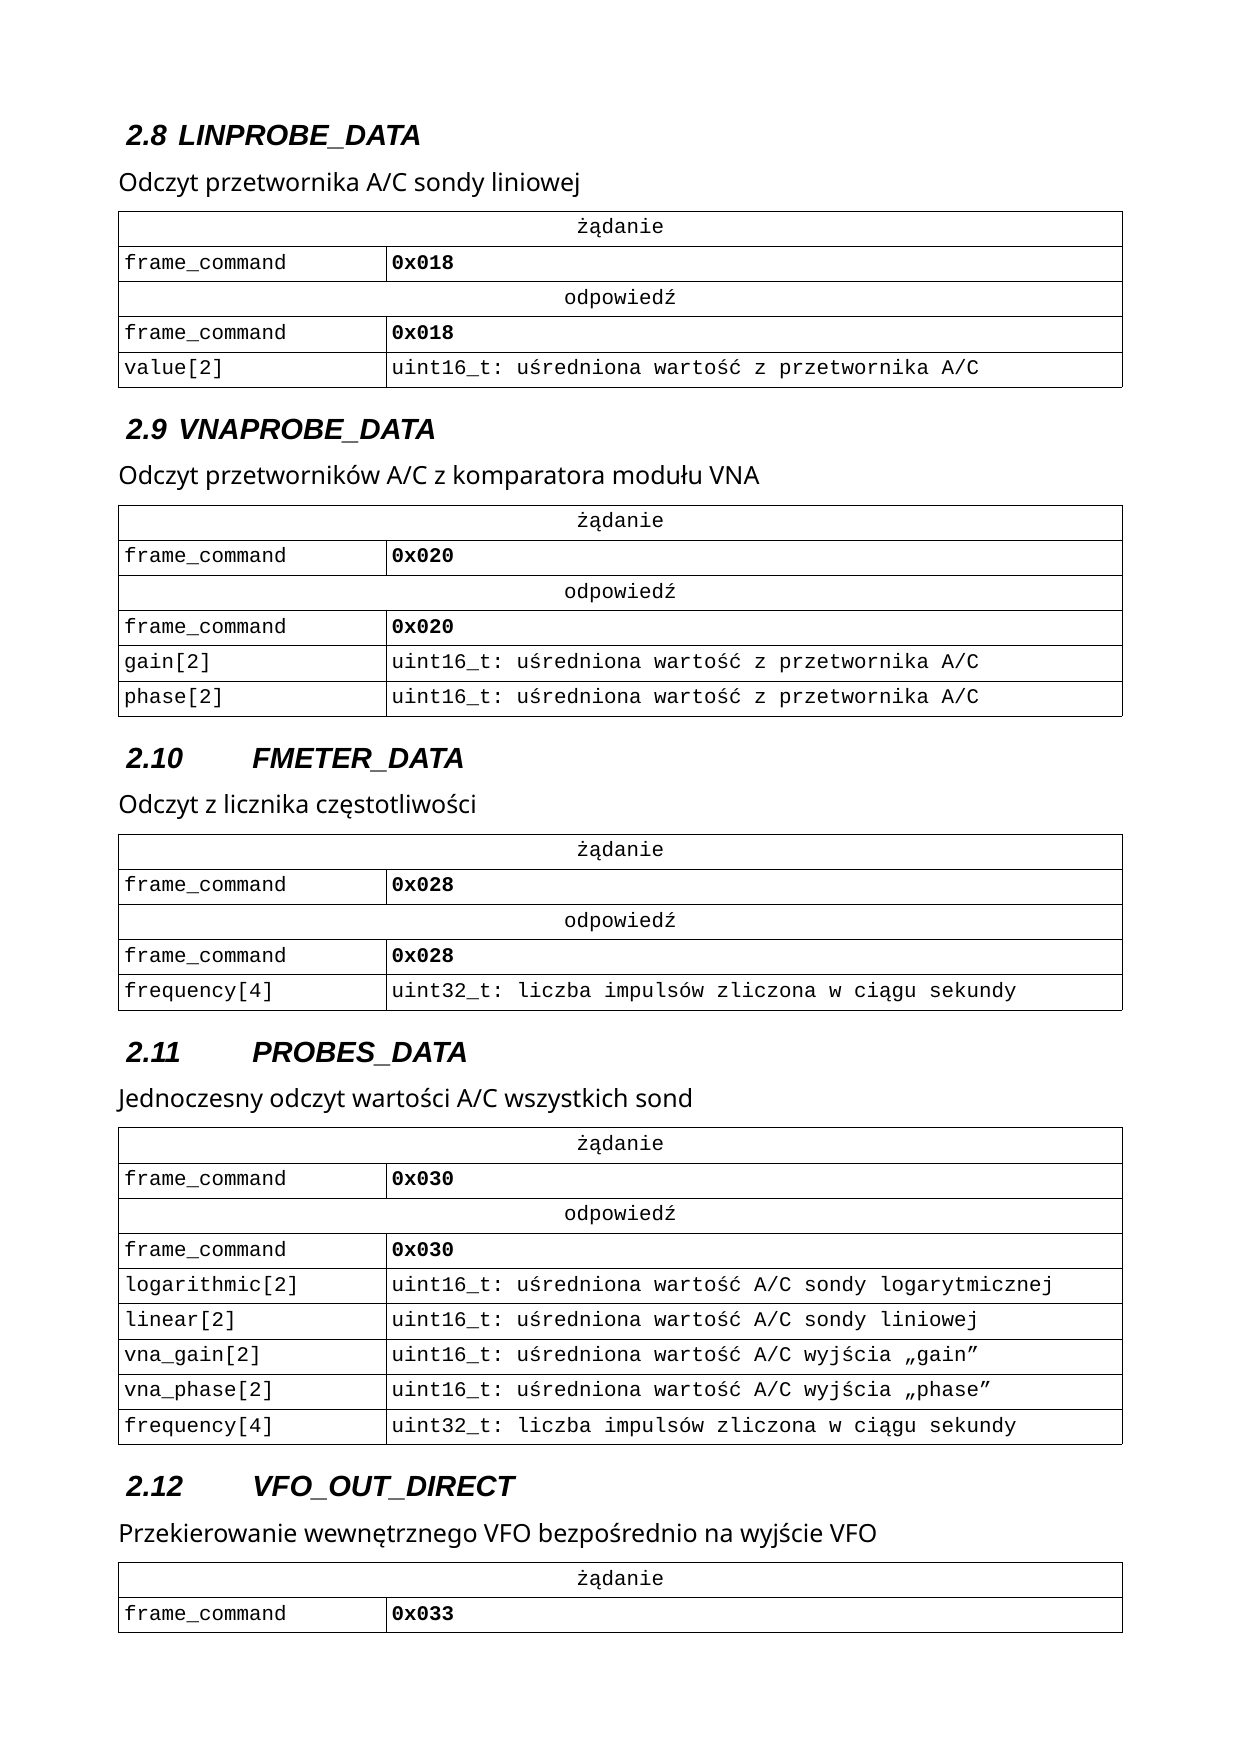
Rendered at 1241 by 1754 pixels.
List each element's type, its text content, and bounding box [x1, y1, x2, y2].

table_cell frame_command [119, 541, 386, 575]
table_cell frame_command [119, 1164, 386, 1198]
table_cell frame_command [119, 611, 386, 645]
table_cell uint16_t: uśredniona wartość z przetwornika A/C [387, 646, 1122, 681]
subtitle FMETER_DATA [118, 741, 1122, 774]
table_cell logarithmic[2] [119, 1269, 386, 1303]
table_header żądanie [119, 1563, 1122, 1597]
table_cell uint16_t: uśredniona wartość z przetwornika A/C [387, 353, 1122, 387]
table_cell frame_command [119, 870, 386, 904]
table_cell 0x030 [387, 1234, 1122, 1268]
table_cell frame_command [119, 940, 386, 974]
table_cell vna_gain[2] [119, 1340, 386, 1374]
table_cell uint16_t: uśredniona wartość A/C sondy liniowej [387, 1304, 1122, 1338]
text Odczyt przetwornika A/C sondy liniowej [118, 164, 1122, 198]
table_cell uint16_t: uśredniona wartość A/C wyjścia „phase” [387, 1375, 1122, 1409]
table_cell odpowiedź [119, 905, 1122, 939]
table_cell uint32_t: liczba impulsów zliczona w ciągu sekundy [387, 1410, 1122, 1444]
text Odczyt przetworników A/C z komparatora modułu VNA [118, 458, 1122, 492]
table_cell 0x018 [387, 247, 1122, 281]
table_cell gain[2] [119, 646, 386, 681]
text Przekierowanie wewnętrznego VFO bezpośrednio na wyjście VFO [118, 1515, 1122, 1549]
subtitle LINPROBE_DATA [118, 118, 1122, 152]
table_cell 0x020 [387, 541, 1122, 575]
table_cell frame_command [119, 1598, 386, 1632]
table_cell vna_phase[2] [119, 1375, 386, 1409]
table_cell frame_command [119, 317, 386, 352]
table_cell odpowiedź [119, 1199, 1122, 1233]
subtitle VNAPROBE_DATA [118, 412, 1122, 445]
text Odczyt z licznika częstotliwości [118, 787, 1122, 821]
table_header żądanie [119, 835, 1122, 869]
table_cell linear[2] [119, 1304, 386, 1338]
table_header żądanie [119, 1128, 1122, 1162]
table_header żądanie [119, 212, 1122, 246]
table_cell 0x020 [387, 611, 1122, 645]
table_cell 0x030 [387, 1164, 1122, 1198]
table_cell odpowiedź [119, 576, 1122, 610]
table_cell frequency[4] [119, 1410, 386, 1444]
table_cell odpowiedź [119, 282, 1122, 316]
table_cell frame_command [119, 247, 386, 281]
table_cell value[2] [119, 353, 386, 387]
table_cell uint16_t: uśredniona wartość A/C wyjścia „gain” [387, 1340, 1122, 1374]
text Jednoczesny odczyt wartości A/C wszystkich sond [118, 1081, 1122, 1115]
table_cell frame_command [119, 1234, 386, 1268]
table_cell 0x028 [387, 870, 1122, 904]
table_cell uint32_t: liczba impulsów zliczona w ciągu sekundy [387, 975, 1122, 1009]
table_cell phase[2] [119, 682, 386, 716]
table_cell 0x018 [387, 317, 1122, 352]
table_cell 0x028 [387, 940, 1122, 974]
table_header żądanie [119, 506, 1122, 540]
table_cell uint16_t: uśredniona wartość z przetwornika A/C [387, 682, 1122, 716]
table_cell 0x033 [387, 1598, 1122, 1632]
table_cell uint16_t: uśredniona wartość A/C sondy logarytmicznej [387, 1269, 1122, 1303]
subtitle PROBES_DATA [118, 1034, 1122, 1068]
subtitle VFO_OUT_DIRECT [118, 1469, 1122, 1503]
table_cell frequency[4] [119, 975, 386, 1009]
